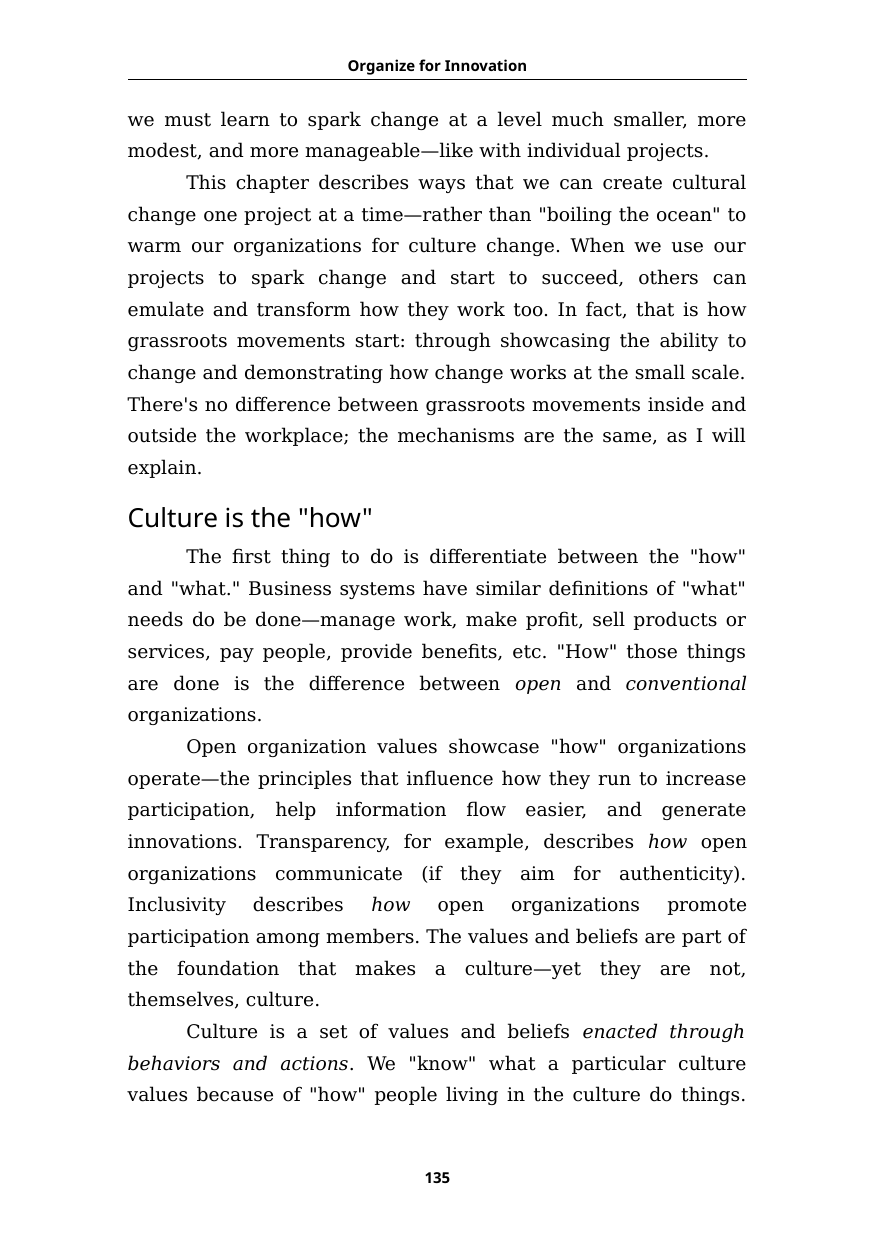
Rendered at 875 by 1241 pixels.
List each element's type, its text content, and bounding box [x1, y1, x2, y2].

text Culture is a set of values and beliefs enacted through behaviors and actions. We "know" what a particular culture values because of "how" people living in the culture do things. [127, 1021, 747, 1106]
text This chapter describes ways that we can create cultural change one project at a time—rather than "boiling the ocean" to warm our organizations for culture change. When we use our projects to spark change and start to succeed, others can emulate and transform how they work too. In fact, that is how grassroots movements start: through showcasing the ability to change and demonstrating how change works at the small scale. There's no difference between grassroots movements inside and outside the workplace; the mechanisms are the same, as I will explain. [127, 172, 747, 479]
subtitle Culture is the "how" [127, 503, 747, 534]
text we must learn to spark change at a level much smaller, more modest, and more manageable—like with individual projects. [127, 109, 747, 162]
text Open organization values showcase "how" organizations operate—the principles that influence how they run to increase participation, help information flow easier, and generate innovations. Transparency, for example, describes how open organizations communicate (if they aim for authenticity). Inclusivity describes how open organizations promote participation among members. The values and beliefs are part of the foundation that makes a culture—yet they are not, themselves, culture. [127, 736, 747, 1011]
text The first thing to do is differentiate between the "how" and "what." Business systems have similar definitions of "what" needs do be done—manage work, make profit, sell products or services, pay people, provide benefits, etc. "How" those things are done is the difference between open and conventional organizations. [127, 546, 747, 726]
